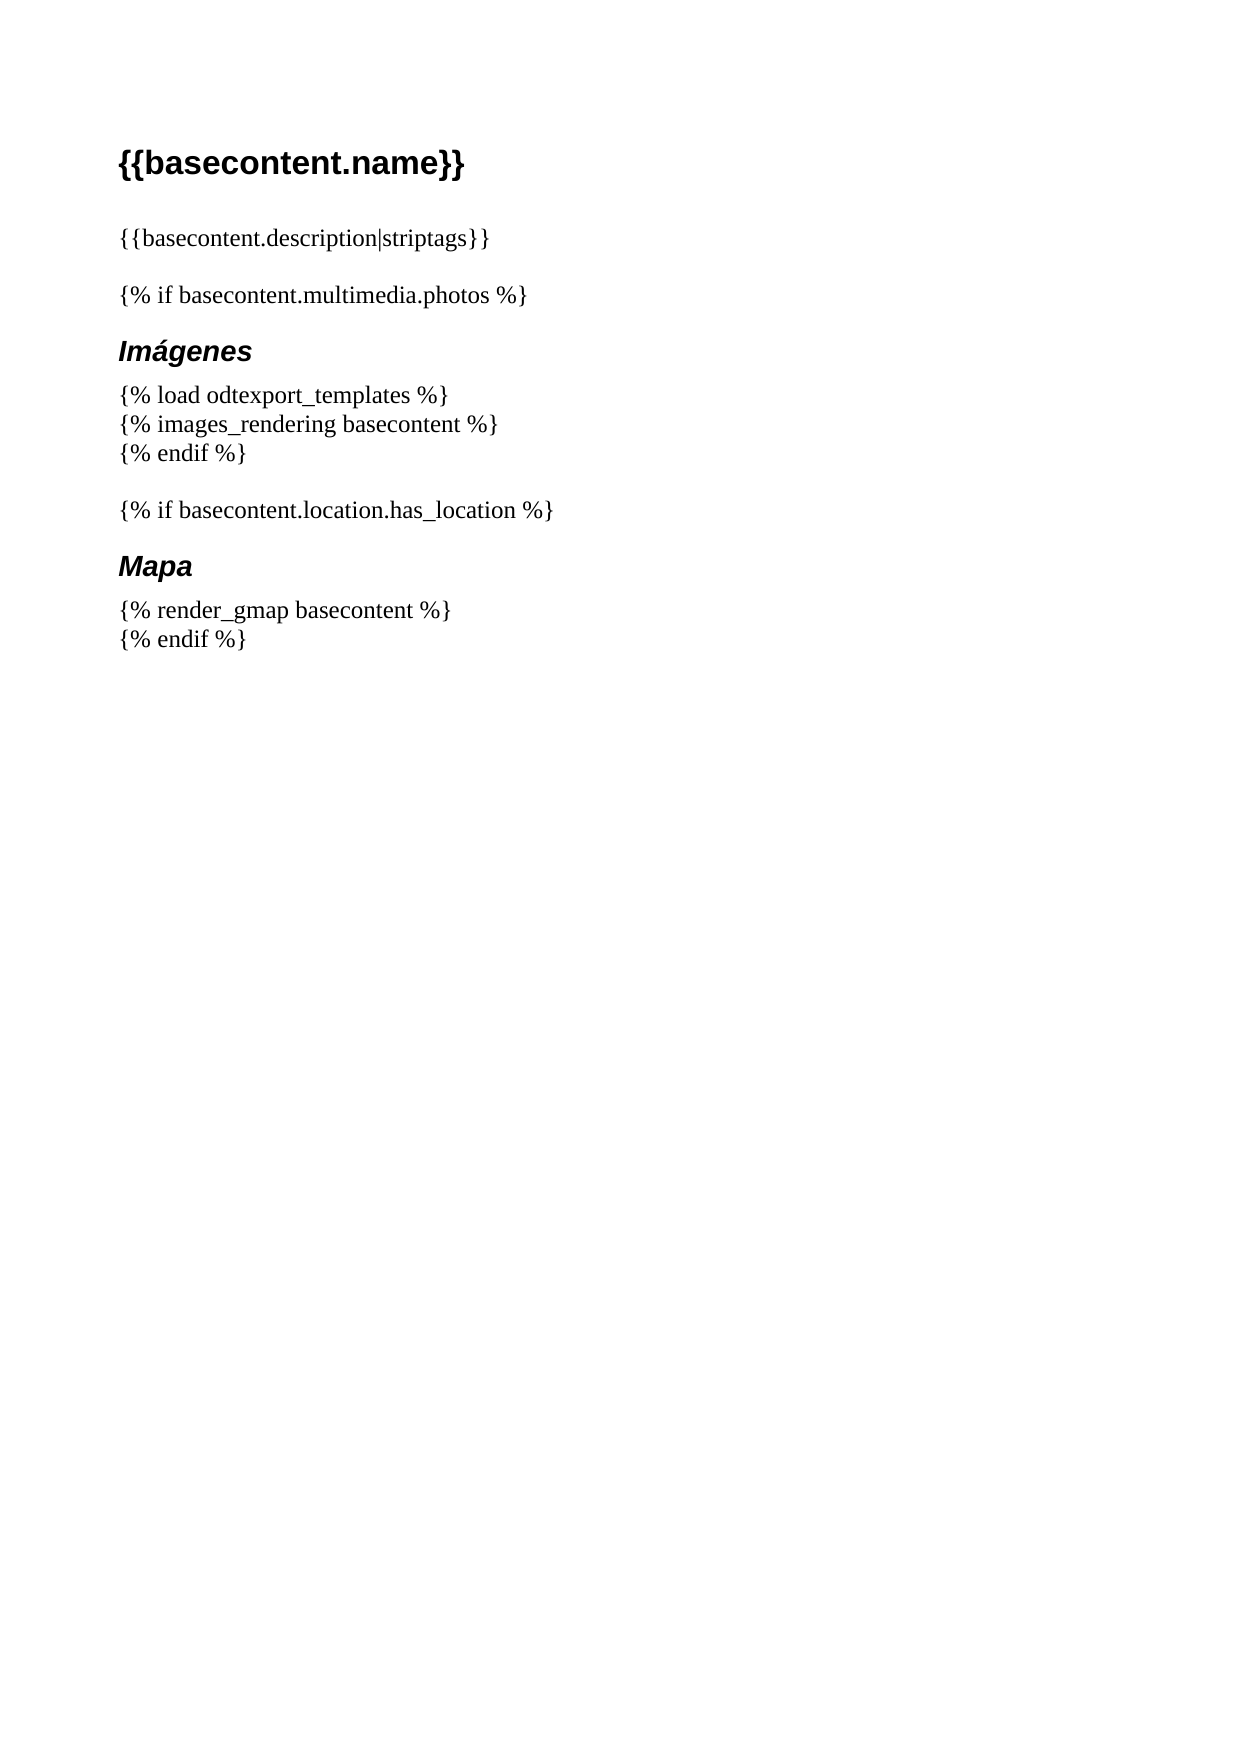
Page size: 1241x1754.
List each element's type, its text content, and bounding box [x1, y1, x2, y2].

subtitle Imágenes [118, 334, 1122, 368]
text {% if basecontent.location.has_location %} [118, 495, 1122, 524]
text {% endif %} [118, 438, 1122, 467]
text {% if basecontent.multimedia.photos %} [118, 281, 1122, 309]
text {% endif %} [118, 624, 1122, 653]
text {% render_gmap basecontent %} [118, 595, 1122, 624]
subtitle {{basecontent.name}} [118, 143, 1122, 182]
text {% images_rendering basecontent %} [118, 409, 1122, 438]
text {% load odtexport_templates %} [118, 380, 1122, 409]
subtitle Mapa [118, 549, 1122, 583]
text {{basecontent.description|striptags}} [118, 223, 1122, 252]
